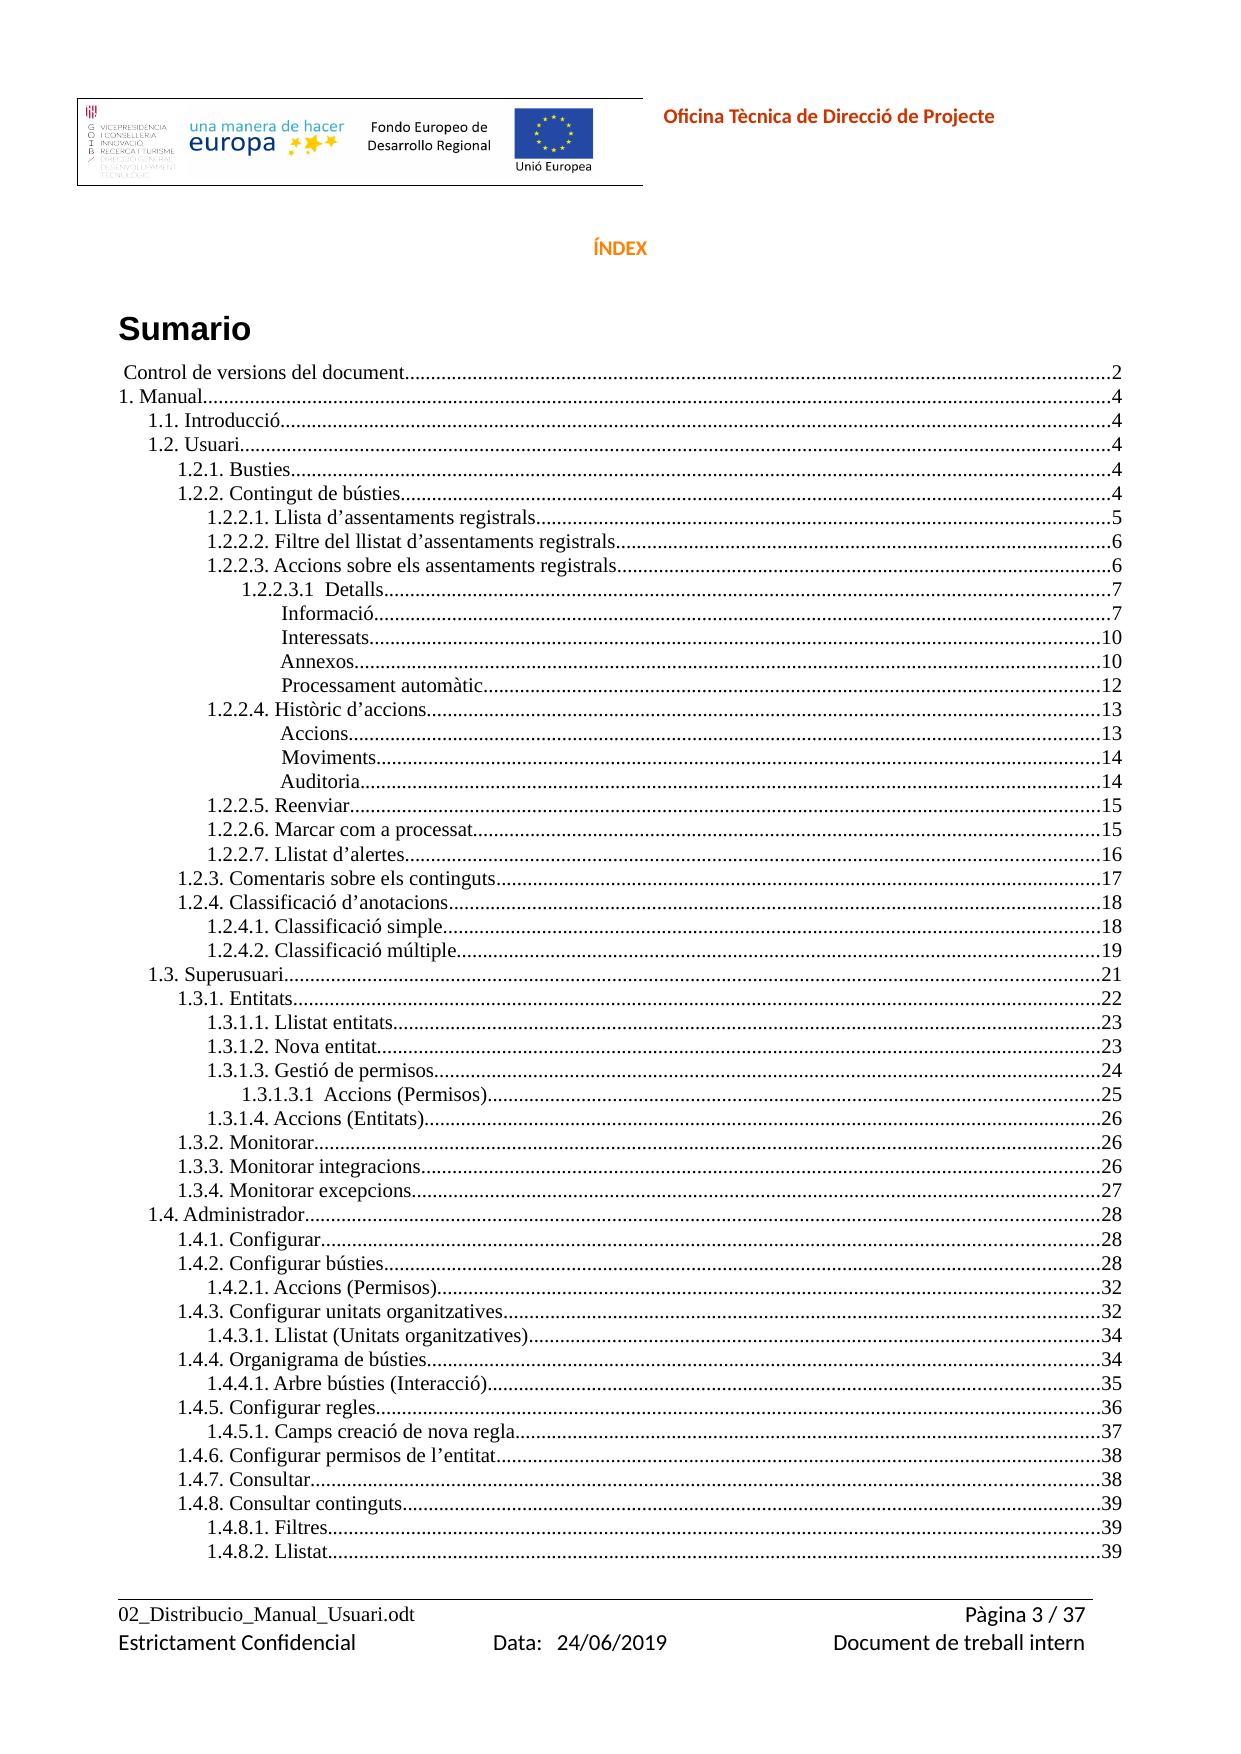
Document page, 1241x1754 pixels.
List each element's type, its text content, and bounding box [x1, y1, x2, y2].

text Processament automàtic 12 [266, 673, 1122, 697]
text 1. Manual 4 [118, 384, 1122, 408]
text 1.2.2.1. Llista d’assentaments registrals 5 [207, 504, 1122, 529]
text 1.3.1.3.1 Accions (Permisos) 25 [236, 1082, 1122, 1106]
text 1.2.2.2. Filtre del llistat d’assentaments registrals 6 [207, 529, 1122, 553]
picture [187, 103, 599, 180]
text Control de versions del document 2 [118, 360, 1122, 384]
text 1.1. Introducció 4 [148, 408, 1122, 432]
text 1.4.8.1. Filtres 39 [207, 1515, 1122, 1539]
text 1.2.3. Comentaris sobre els continguts 17 [177, 866, 1122, 889]
text 1.2.2.3. Accions sobre els assentaments registrals 6 [207, 553, 1122, 577]
text 1.2.2.4. Històric d’accions 13 [207, 697, 1122, 721]
text 1.4.5.1. Camps creació de nova regla. 37 [207, 1419, 1122, 1443]
text 1.3.1. Entitats 22 [177, 986, 1122, 1010]
text 1.3.1.3. Gestió de permisos 24 [207, 1058, 1122, 1082]
text 1.3.1.4. Accions (Entitats) 26 [207, 1106, 1122, 1130]
text 1.2.2.5. Reenviar 15 [207, 793, 1122, 817]
text Accions 13 [266, 721, 1122, 745]
text 1.2.4. Classificació d’anotacions 18 [177, 889, 1122, 914]
subtitle Sumario [118, 309, 1122, 348]
text 1.4.8.2. Llistat 39 [207, 1539, 1122, 1563]
text 1.2.2.7. Llistat d’alertes 16 [207, 841, 1122, 866]
text 1.3.1.1. Llistat entitats 23 [207, 1010, 1122, 1034]
text Informació 7 [266, 601, 1122, 625]
text 1.4.4.1. Arbre bústies (Interacció) 35 [207, 1371, 1122, 1395]
text 1.2.2. Contingut de bústies 4 [177, 481, 1122, 504]
text 1.2. Usuari 4 [148, 432, 1122, 456]
text 1.3.1.2. Nova entitat 23 [207, 1034, 1122, 1058]
text 1.3. Superusuari 21 [148, 962, 1122, 986]
text 1.3.2. Monitorar 26 [177, 1130, 1122, 1154]
text 1.4.1. Configurar 28 [177, 1226, 1122, 1251]
text 1.2.2.3.1 Detalls 7 [236, 577, 1122, 601]
text 1.4.2. Configurar bústies 28 [177, 1251, 1122, 1274]
text 1.2.4.2. Classificació múltiple 19 [207, 938, 1122, 962]
text 1.3.4. Monitorar excepcions 27 [177, 1178, 1122, 1202]
text 1.2.4.1. Classificació simple 18 [207, 914, 1122, 938]
text 1.4.3. Configurar unitats organitzatives 32 [177, 1299, 1122, 1323]
text 1.3.3. Monitorar integracions 26 [177, 1154, 1122, 1178]
text 1.4.5. Configurar regles 36 [177, 1395, 1122, 1419]
text 1.4.4. Organigrama de bústies 34 [177, 1347, 1122, 1371]
text 1.4.3.1. Llistat (Unitats organitzatives) 34 [207, 1323, 1122, 1347]
text Auditoria 14 [266, 769, 1122, 793]
text ÍNDEX [118, 235, 1122, 260]
text 1.2.2.6. Marcar com a processat 15 [207, 817, 1122, 841]
picture [82, 103, 181, 180]
text 1.2.1. Busties 4 [177, 456, 1122, 481]
text 1.4. Administrador 28 [148, 1202, 1122, 1226]
text 1.4.2.1. Accions (Permisos) 32 [207, 1274, 1122, 1299]
text 1.4.7. Consultar 38 [177, 1467, 1122, 1491]
text Interessats 10 [266, 625, 1122, 649]
text 1.4.6. Configurar permisos de l’entitat 38 [177, 1443, 1122, 1467]
text Annexos 10 [266, 649, 1122, 673]
text Moviments 14 [266, 745, 1122, 769]
text 1.4.8. Consultar continguts 39 [177, 1491, 1122, 1515]
